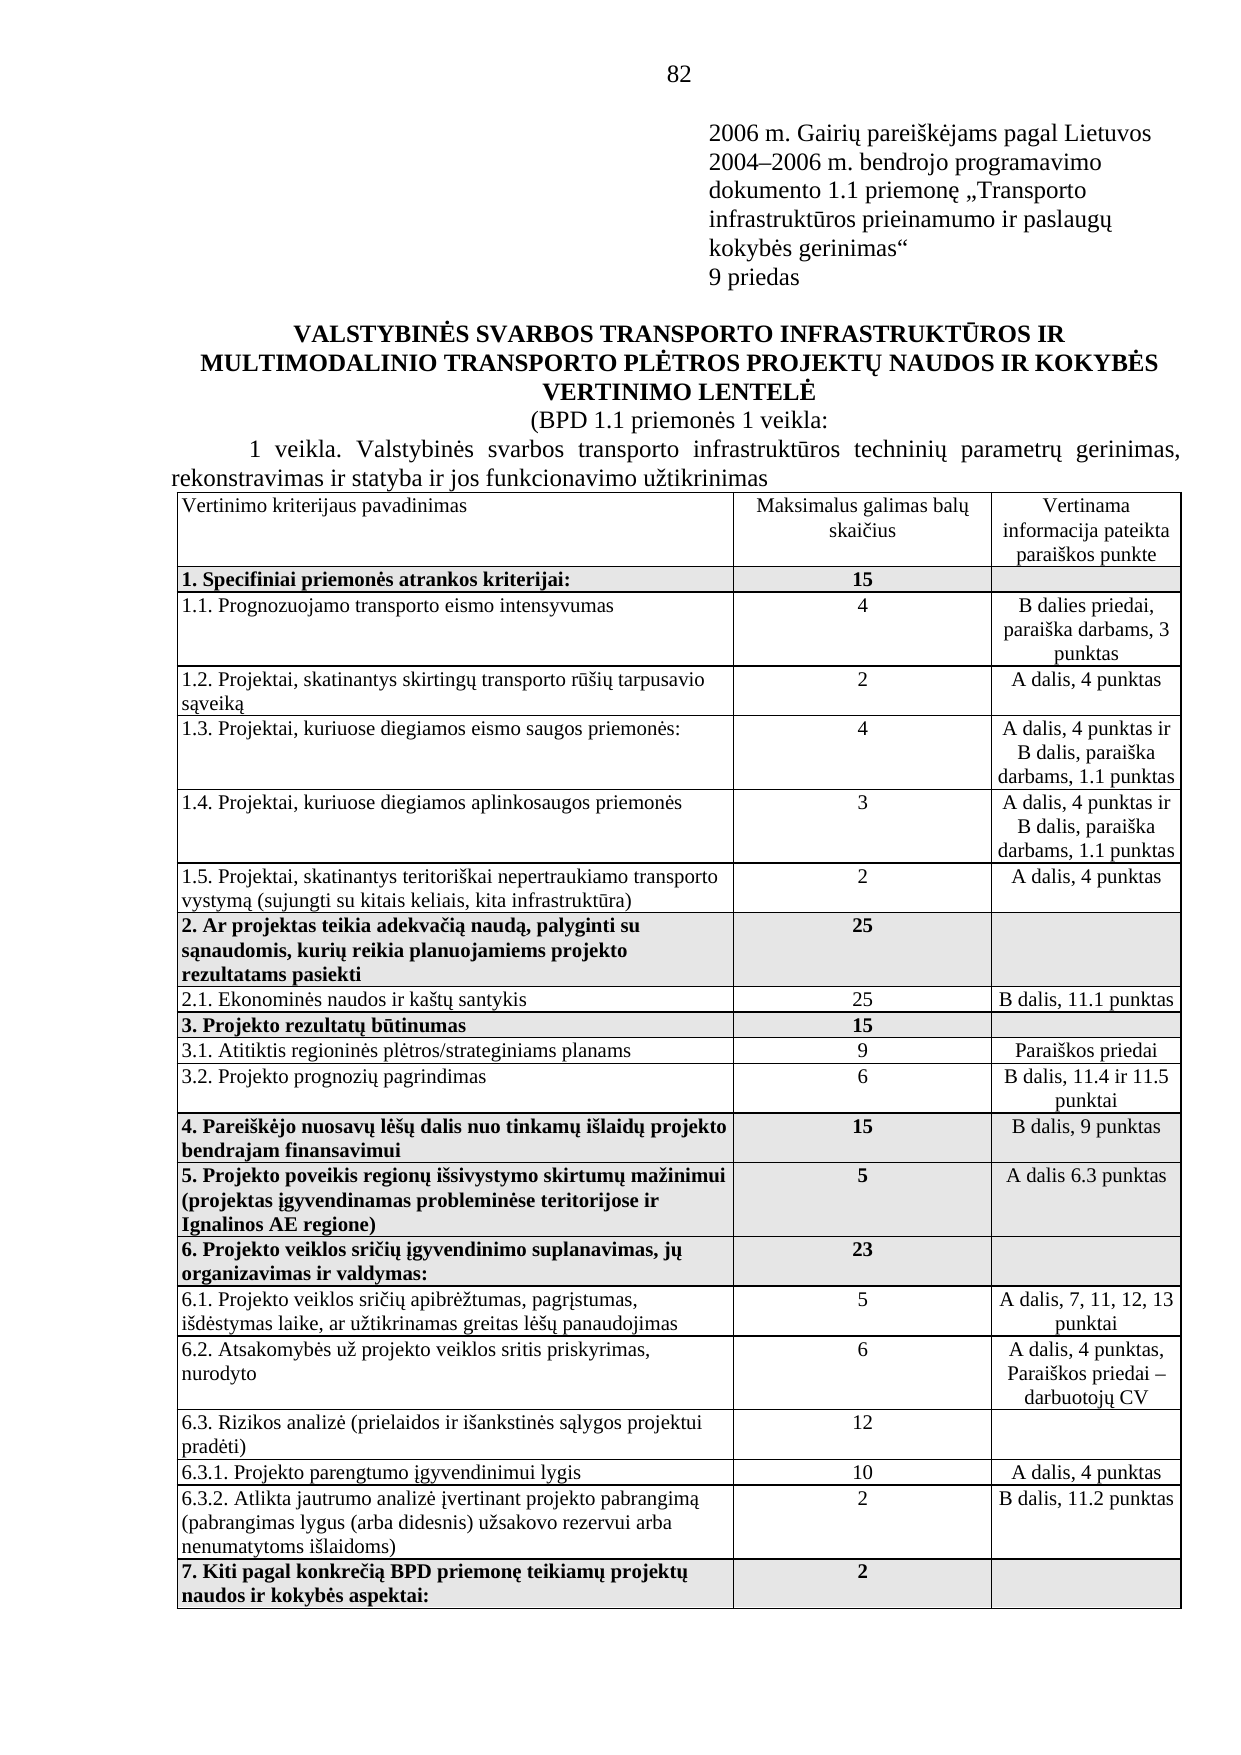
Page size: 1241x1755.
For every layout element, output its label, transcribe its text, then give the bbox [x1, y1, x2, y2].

table_cell 1.3. Projektai, kuriuose diegiamos eismo saugos priemonės: [178, 716, 733, 788]
table_cell 25 [987, 987, 991, 1011]
table_cell 6 [734, 1064, 991, 1112]
text dokumento 1.1 priemonę „Transporto [177, 176, 1181, 204]
table_cell [992, 1560, 1180, 1607]
table_cell 2 [734, 1486, 991, 1558]
table_cell 5. Projekto poveikis regionų išsivystymo skirtumų mažinimui (projektas įgyvendinamas probleminėse teritorijose ir Ignalinos AE regione) [178, 1163, 733, 1236]
table_cell 12 [734, 1410, 991, 1458]
table_cell 3.2. Projekto prognozių pagrindimas [178, 1064, 733, 1112]
table_cell 6 [734, 1337, 991, 1409]
text (BPD 1.1 priemonės 1 veikla: [177, 406, 1181, 434]
text kokybės gerinimas“ [177, 233, 1181, 262]
table_cell 4. Pareiškėjo nuosavų lėšų dalis nuo tinkamų išlaidų projekto bendrajam finansavimui [178, 1114, 733, 1162]
table_cell 1.4. Projektai, kuriuose diegiamos aplinkosaugos priemonės [178, 790, 733, 862]
table_cell [992, 1237, 1180, 1285]
table_cell 2 [734, 864, 991, 912]
table_cell 1.1. Prognozuojamo transporto eismo intensyvumas [178, 593, 733, 665]
table_cell 15 [734, 567, 991, 591]
text infrastruktūros prieinamumo ir paslaugų [177, 204, 1181, 233]
table_cell A dalis, 4 punktas [992, 667, 1180, 715]
text 2006 m. Gairių pareiškėjams pagal Lietuvos [709, 118, 1181, 147]
table_cell 2 [734, 667, 991, 715]
table_cell A dalis 6.3 punktas [992, 1163, 1180, 1236]
table_cell B dalis, 11.2 punktas [992, 1486, 1180, 1558]
table_cell 6. Projekto veiklos sričių įgyvendinimo suplanavimas, jų organizavimas ir valdymas: [178, 1237, 733, 1285]
table_cell A dalis, 4 punktas [992, 864, 1180, 912]
table_cell 25 [734, 913, 991, 986]
table_header Vertinimo kriterijaus pavadinimas [178, 493, 733, 566]
table_cell 10 [987, 1460, 991, 1484]
table_cell 4 [734, 716, 991, 788]
text 1 veikla. Valstybinės svarbos transporto infrastruktūros techninių parametrų gerinimas, rekonstravimas ir statyba ir jos funkcionavimo užtikrinimas [171, 434, 1181, 492]
table_cell 3. Projekto rezultatų būtinumas [178, 1013, 733, 1037]
table_cell 1. Specifiniai priemonės atrankos kriterijai: [178, 567, 733, 591]
table_cell 2 [734, 1560, 991, 1607]
table_cell [992, 1410, 1180, 1458]
table_cell [992, 913, 1180, 986]
table_cell 5 [734, 1287, 991, 1335]
table_cell [992, 1013, 1180, 1037]
table_cell 4 [734, 593, 991, 665]
table_cell 5 [734, 1163, 991, 1236]
table_header Maksimalus galimas balų skaičius [734, 493, 991, 566]
text 2004–2006 m. bendrojo programavimo [177, 147, 1181, 176]
table_cell 2. Ar projektas teikia adekvačią naudą, palyginti su sąnaudomis, kurių reikia planuojamiems projekto rezultatams pasiekti [178, 913, 733, 986]
table_cell B dalis, 9 punktas [992, 1114, 1180, 1162]
text 9 priedas [177, 262, 1181, 291]
text VALSTYBINĖS SVARBOS TRANSPORTO INFRASTRUKTŪROS IR MULTIMODALINIO TRANSPORTO PLĖTROS PROJEKTŲ NAUDOS IR KOKYBĖS VERTINIMO LENTELĖ [177, 319, 1181, 406]
table_cell 9 [987, 1038, 991, 1062]
table_cell 7. Kiti pagal konkrečią BPD priemonę teikiamų projektų naudos ir kokybės aspektai: [178, 1560, 733, 1607]
table_cell [992, 567, 1180, 591]
table_cell 6.2. Atsakomybės už projekto veiklos sritis priskyrimas, nurodyto [178, 1337, 733, 1409]
table_cell 15 [734, 1013, 991, 1037]
table_cell 23 [734, 1237, 991, 1285]
table_cell 3 [734, 790, 991, 862]
table_cell 15 [734, 1114, 991, 1162]
